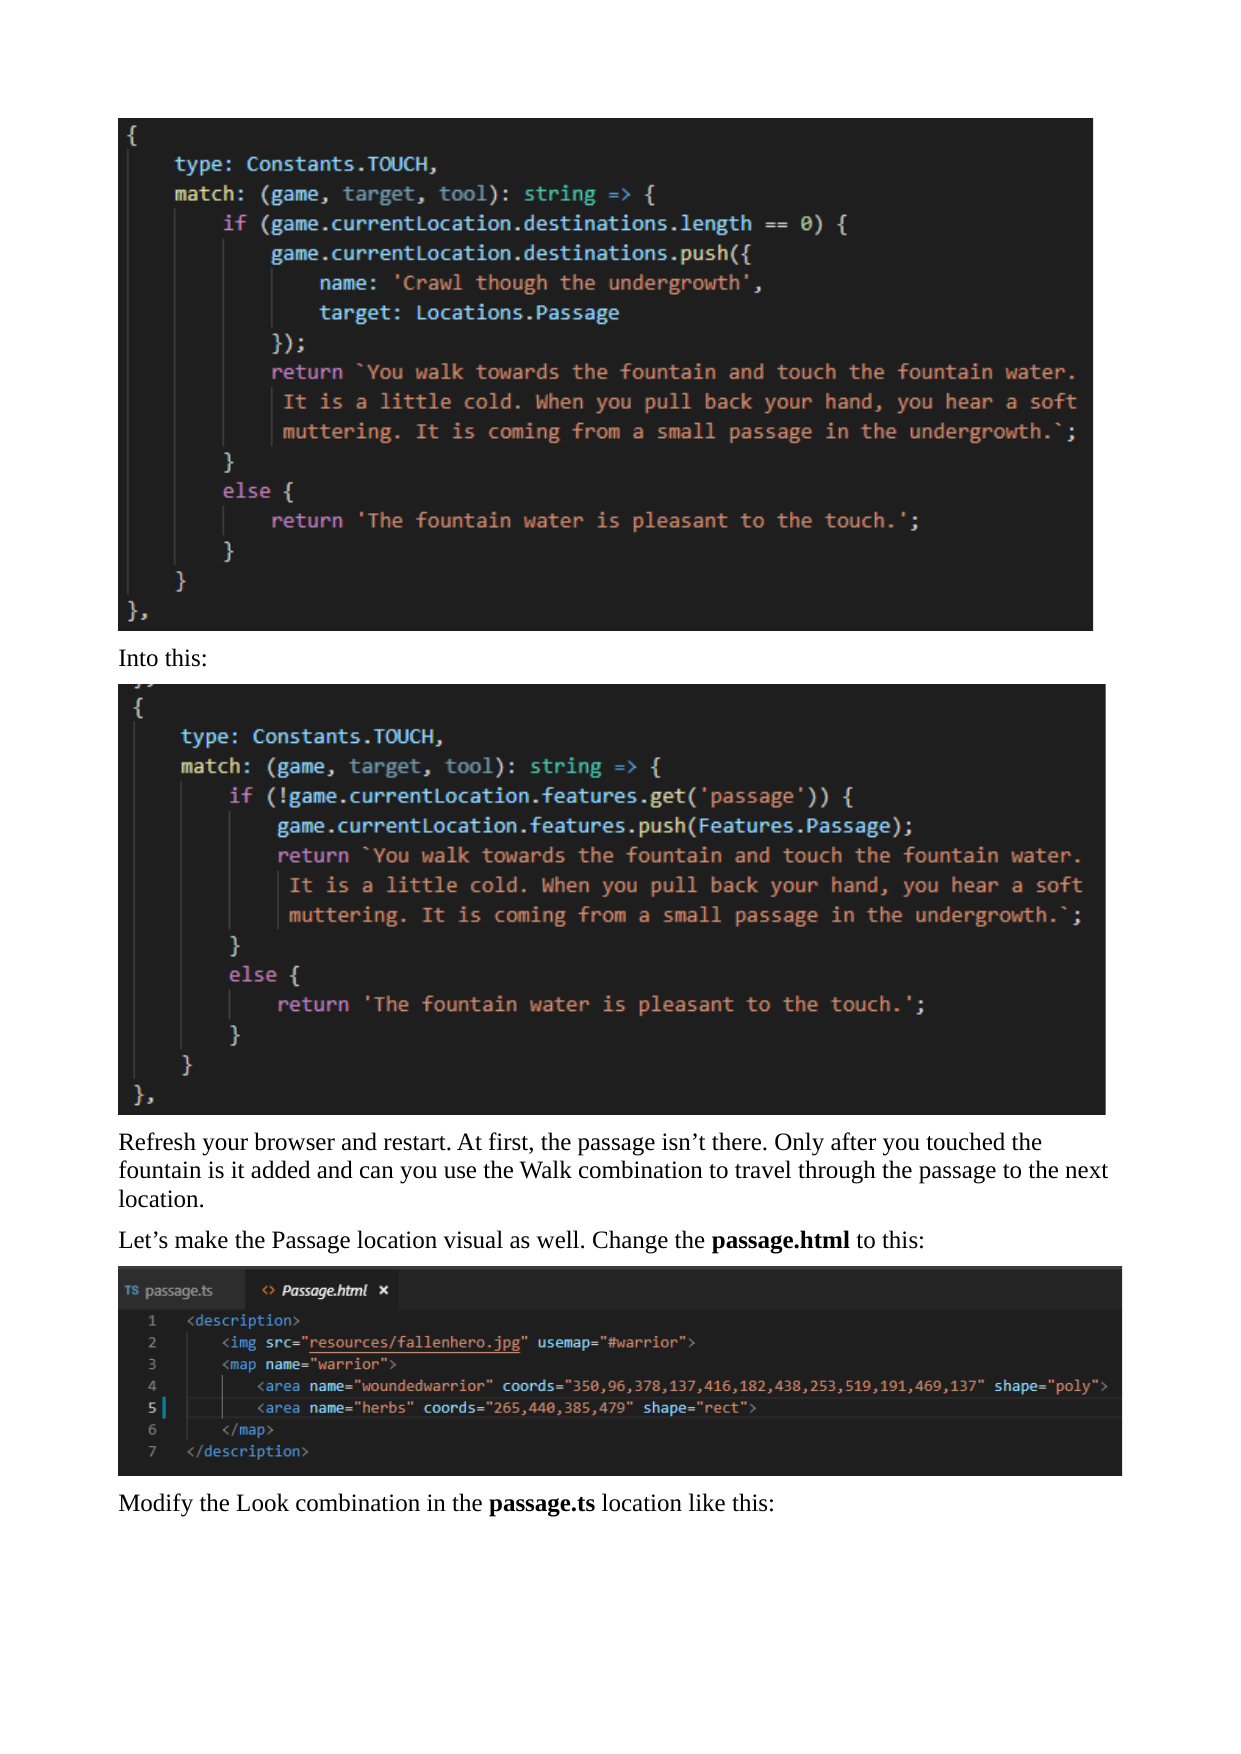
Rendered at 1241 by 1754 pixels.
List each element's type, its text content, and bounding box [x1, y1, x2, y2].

text Refresh your browser and restart. At first, the passage isn’t there. Only after you touched the fountain is it added and can you use the Walk combination to travel through the passage to the next location. [118, 1127, 1122, 1213]
text Let’s make the Passage location visual as well. Change the passage.html to this: [118, 1226, 1122, 1254]
text Modify the Look combination in the passage.ts location like this: [118, 1488, 1122, 1517]
text Into this: [118, 643, 1122, 672]
